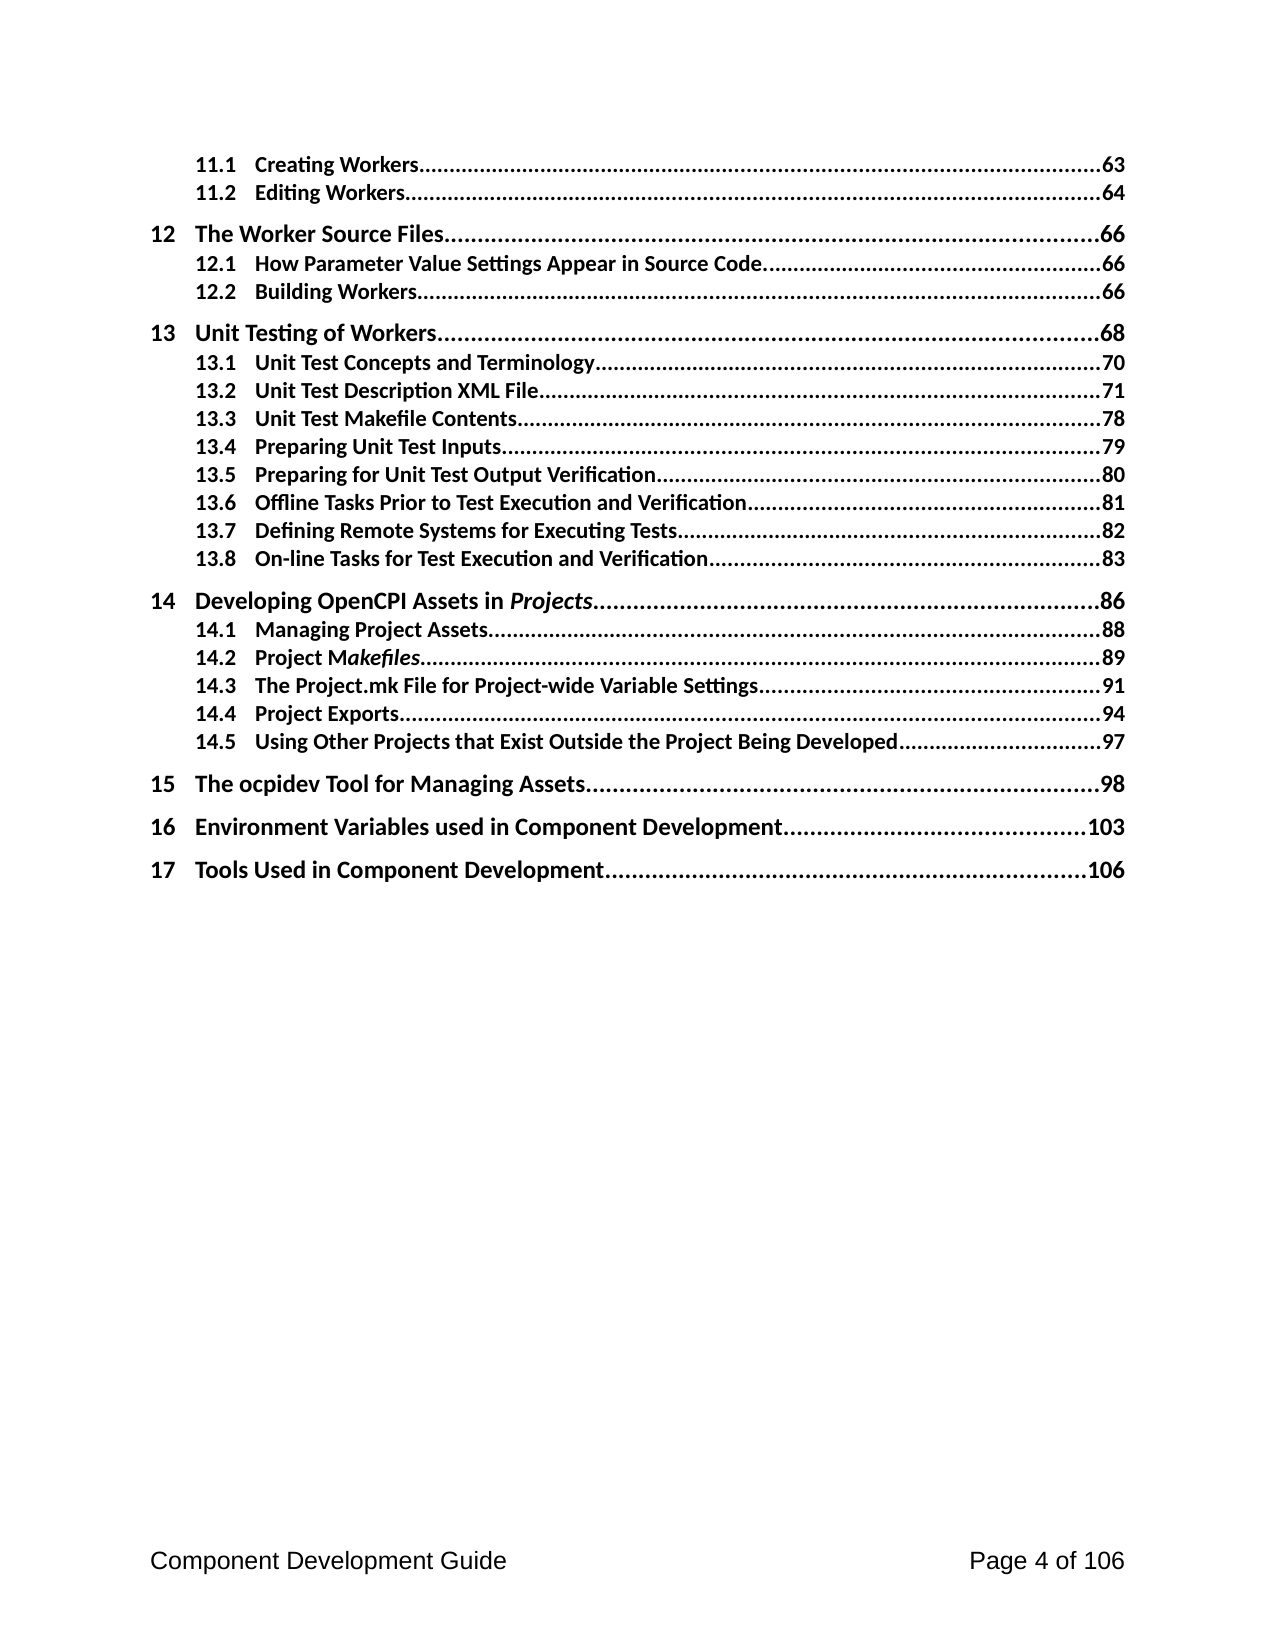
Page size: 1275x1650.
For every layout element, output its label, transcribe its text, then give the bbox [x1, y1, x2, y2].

text 14 Developing OpenCPI Assets in Projects 86 [150, 585, 1125, 615]
text 11.1 Creating Workers 63 [175, 150, 1125, 178]
text 11.2 Editing Workers 64 [175, 178, 1125, 206]
text 14.5 Using Other Projects that Exist Outside the Project Being Developed 97 [175, 727, 1125, 755]
text 13.4 Preparing Unit Test Inputs 79 [175, 432, 1125, 460]
text 14.2 Project Makefiles 89 [175, 643, 1125, 671]
text 15 The ocpidev Tool for Managing Assets 98 [150, 768, 1125, 798]
text 13.7 Defining Remote Systems for Executing Tests 82 [175, 516, 1125, 544]
text 16 Environment Variables used in Component Development 103 [150, 811, 1125, 841]
text 12.1 How Parameter Value Settings Appear in Source Code. 66 [175, 249, 1125, 277]
text 13.5 Preparing for Unit Test Output Verification 80 [175, 460, 1125, 488]
text 13 Unit Testing of Workers 68 [150, 318, 1125, 348]
text 13.2 Unit Test Description XML File 71 [175, 376, 1125, 404]
text 13.6 Offline Tasks Prior to Test Execution and Verification 81 [175, 488, 1125, 516]
text 13.3 Unit Test Makefile Contents 78 [175, 404, 1125, 432]
text 13.8 On-line Tasks for Test Execution and Verification 83 [175, 544, 1125, 572]
text 14.4 Project Exports 94 [175, 699, 1125, 727]
text 12 The Worker Source Files 66 [150, 218, 1125, 249]
text 17 Tools Used in Component Development 106 [150, 854, 1125, 884]
text 14.3 The Project.mk File for Project-wide Variable Settings 91 [175, 671, 1125, 699]
text 13.1 Unit Test Concepts and Terminology 70 [175, 348, 1125, 376]
text 12.2 Building Workers 66 [175, 277, 1125, 305]
text 14.1 Managing Project Assets. 88 [175, 615, 1125, 643]
